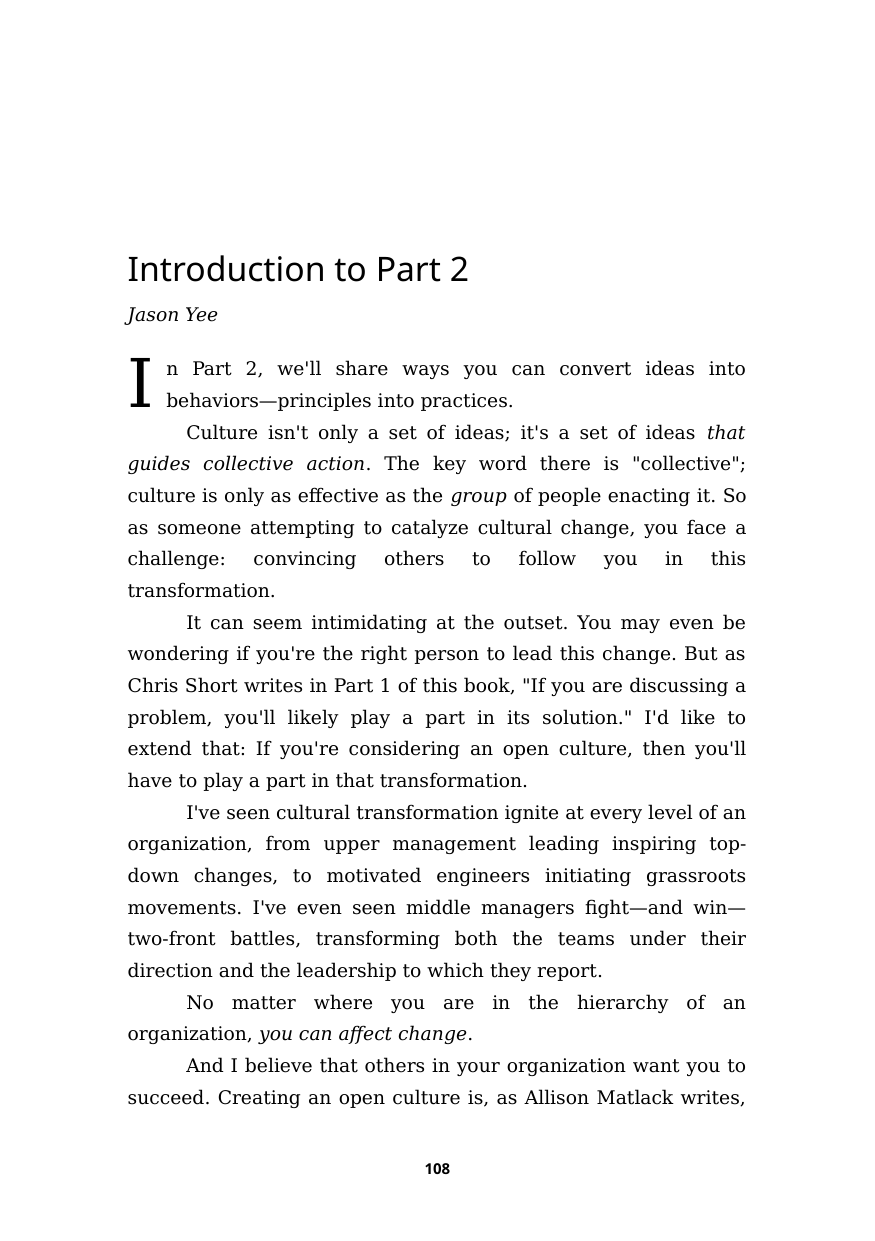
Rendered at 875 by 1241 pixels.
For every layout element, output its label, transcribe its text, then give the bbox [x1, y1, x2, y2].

text It can seem intimidating at the outset. You may even be wondering if you're the right person to lead this change. But as Chris Short writes in Part 1 of this book, "If you are discussing a problem, you'll likely play a part in its solution." I'd like to extend that: If you're considering an open culture, then you'll have to play a part in that transformation. [127, 612, 747, 792]
subtitle Introduction to Part 2 [127, 246, 747, 292]
text No matter where you are in the hierarchy of an organization, you can affect change. [127, 992, 747, 1045]
text Jason Yee [127, 304, 747, 326]
text And I believe that others in your organization want you to succeed. Creating an open culture is, as Allison Matlack writes, [127, 1055, 747, 1109]
text Culture isn't only a set of ideas; it's a set of ideas that guides collective action. The key word there is "collective"; culture is only as effective as the group of people enacting it. So as someone attempting to catalyze cultural change, you face a challenge: convincing others to follow you in this transformation. [127, 422, 747, 602]
text I've seen cultural transformation ignite at every level of an organization, from upper management leading inspiring top-down changes, to motivated engineers initiating grassroots movements. I've even seen middle managers fight—and win—two-front battles, transforming both the teams under their direction and the leadership to which they report. [127, 802, 747, 982]
text In Part 2, we'll share ways you can convert ideas into behaviors—principles into practices. [127, 358, 747, 412]
